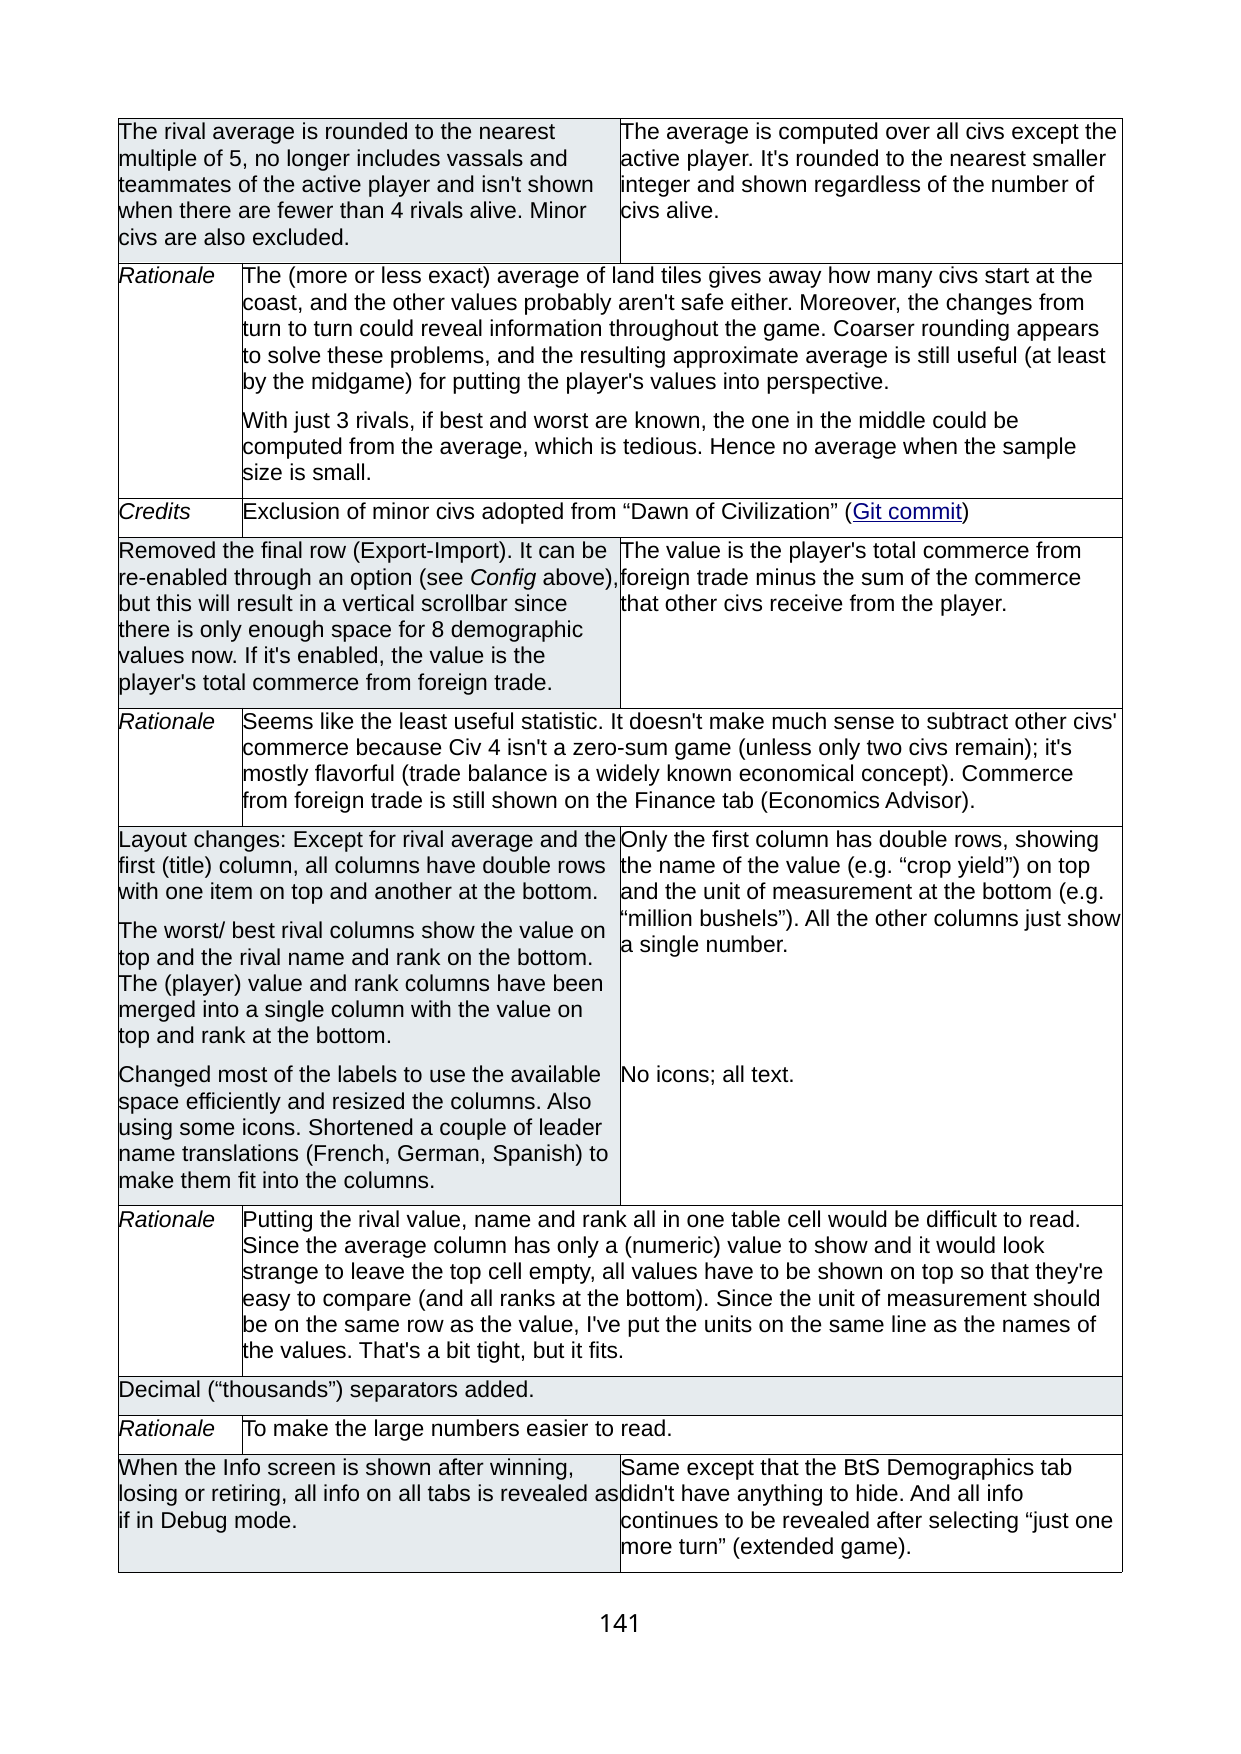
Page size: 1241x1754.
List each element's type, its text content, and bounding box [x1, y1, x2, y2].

table_cell Decimal (“thousands”) separators added. [119, 1377, 1122, 1415]
table_cell Putting the rival value, name and rank all in one table cell would be difficult to read. Since the average column has only a (numeric) value to show and it would look strange to leave the top cell empty, all values have to be shown on top so that they're easy to compare (and all ranks at the bottom). Since the unit of measurement should be on the same row as the value, I've put the units on the same line as the names of the values. That's a bit tight, but it fits. [243, 1206, 1122, 1376]
table_cell Exclusion of minor civs adopted from “Dawn of Civilization” (Git commit) [243, 499, 1122, 537]
table_cell Only the first column has double rows, showing the name of the value (e.g. “crop yield”) on top and the unit of measurement at the bottom (e.g. “million bushels”). All the other columns just show a single number. No icons; all text. [621, 827, 1122, 1205]
table_cell When the Info screen is shown after winning, losing or retiring, all info on all tabs is revealed as if in Debug mode. [119, 1455, 620, 1572]
table_cell The (more or less exact) average of land tiles gives away how many civs start at the coast, and the other values probably aren't safe either. Moreover, the changes from turn to turn could reveal information throughout the game. Coarser rounding appears to solve these problems, and the resulting approximate average is still useful (at least by the midgame) for putting the player's values into perspective. With just 3 rivals, if best and worst are known, the one in the middle could be computed from the average, which is tedious. Hence no average when the sample size is small. [243, 264, 1122, 498]
table_cell Credits [119, 499, 242, 537]
table_cell Layout changes: Except for rival average and the first (title) column, all columns have double rows with one item on top and another at the bottom. The worst/ best rival columns show the value on top and the rival name and rank on the bottom. The (player) value and rank columns have been merged into a single column with the value on top and rank at the bottom. Changed most of the labels to use the available space efficiently and resized the columns. Also using some icons. Shortened a couple of leader name translations (French, German, Spanish) to make them fit into the columns. [119, 827, 620, 1205]
table_cell Rationale [119, 1206, 242, 1376]
table_cell Removed the final row (Export-Import). It can be re-enabled through an option (see Config above), but this will result in a vertical scrollbar since there is only enough space for 8 demographic values now. If it's enabled, the value is the player's total commerce from foreign trade. [119, 538, 620, 708]
table_cell Rationale [119, 709, 242, 826]
table_cell Seems like the least useful statistic. It doesn't make much sense to subtract other civs' commerce because Civ 4 isn't a zero-sum game (unless only two civs remain); it's mostly flavorful (trade balance is a widely known economical concept). Commerce from foreign trade is still shown on the Finance tab (Economics Advisor). [243, 709, 1122, 826]
table_cell To make the large numbers easier to read. [243, 1416, 1122, 1454]
table_cell The value is the player's total commerce from foreign trade minus the sum of the commerce that other civs receive from the player. [621, 538, 1122, 708]
table_cell Same except that the BtS Demographics tab didn't have anything to hide. And all info continues to be revealed after selecting “just one more turn” (extended game). [621, 1455, 1122, 1572]
table_cell The average is computed over all civs except the active player. It's rounded to the nearest smaller integer and shown regardless of the number of civs alive. [621, 119, 1122, 262]
table_cell Rationale [119, 1416, 242, 1454]
table_cell Rationale [119, 264, 242, 498]
table_cell The rival average is rounded to the nearest multiple of 5, no longer includes vassals and teammates of the active player and isn't shown when there are fewer than 4 rivals alive. Minor civs are also excluded. [119, 119, 620, 262]
